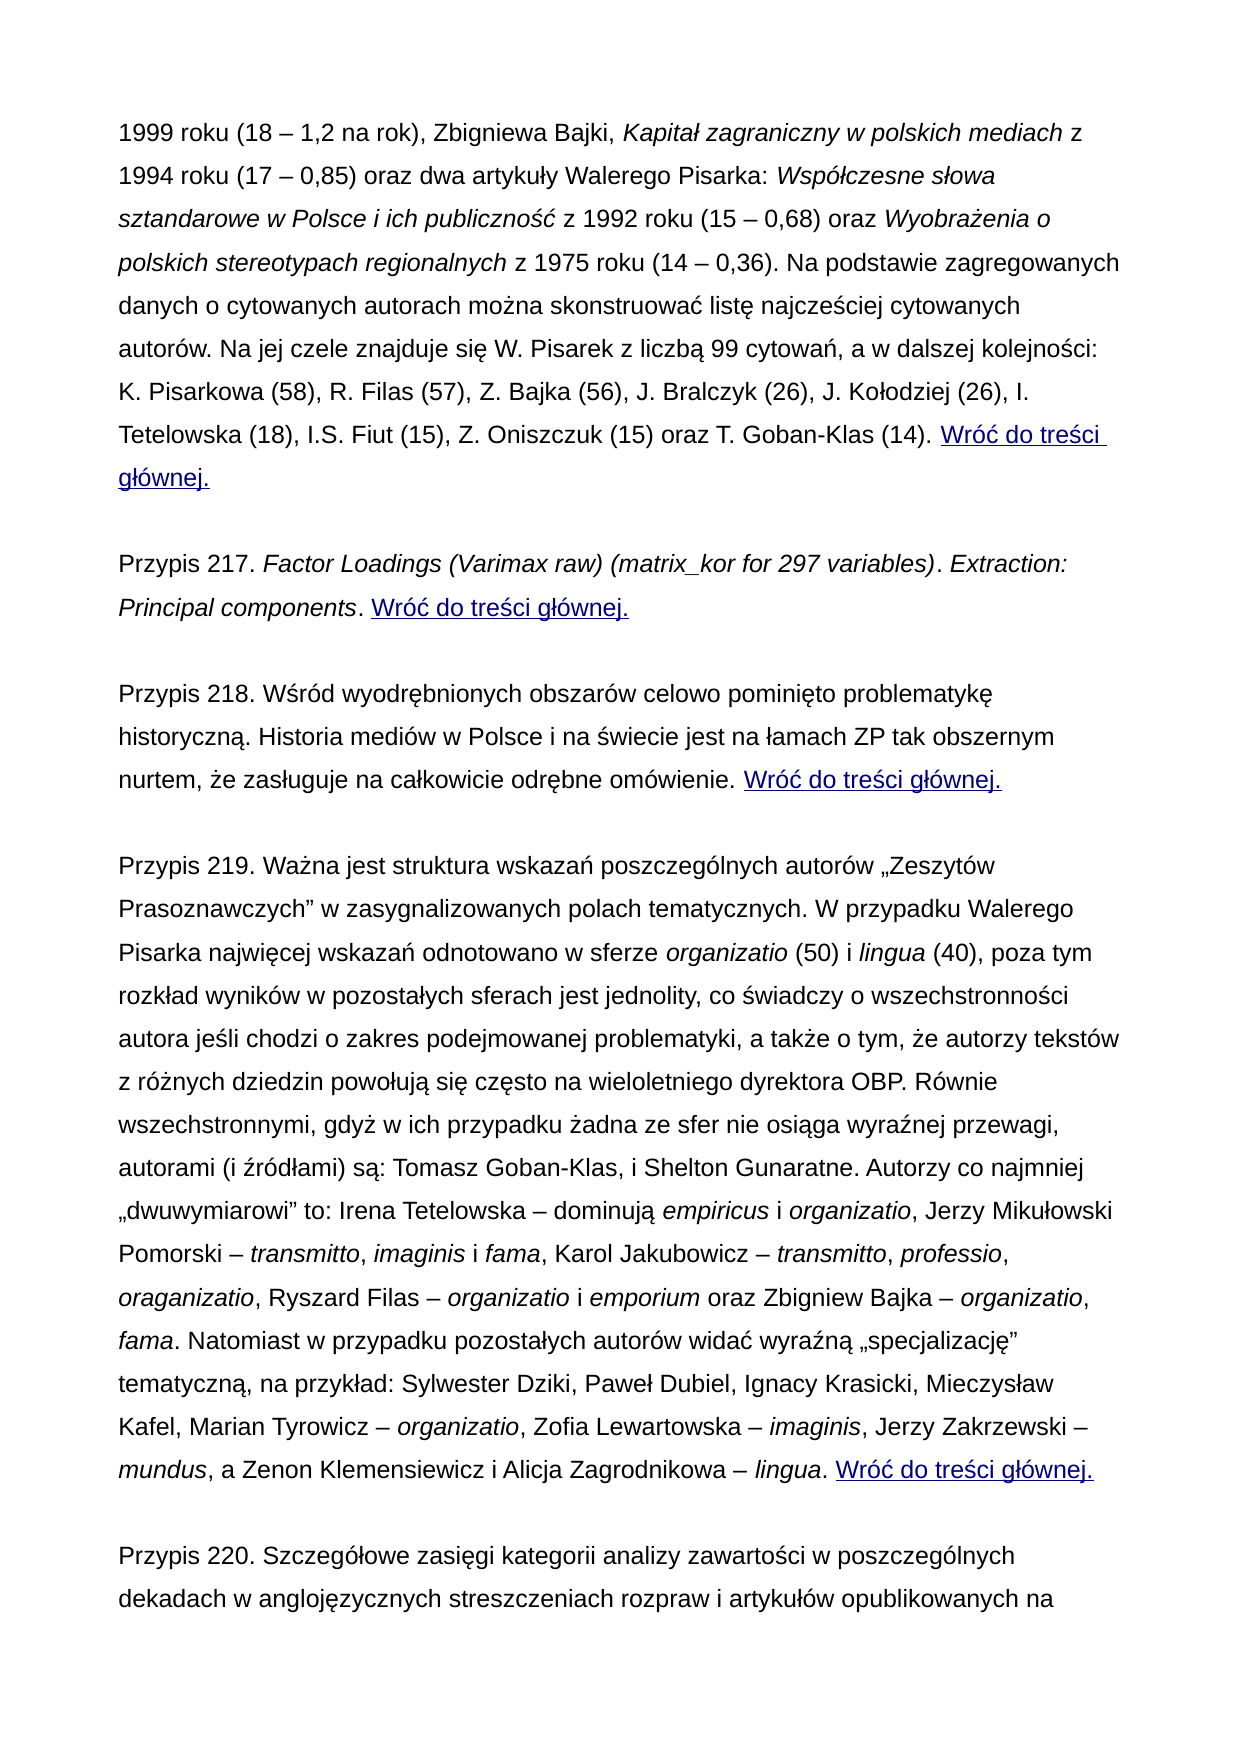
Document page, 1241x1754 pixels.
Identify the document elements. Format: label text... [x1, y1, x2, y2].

text Przypis 217. Factor Loadings (Varimax raw) (matrix_kor for 297 variables). Extraction: Principal components. Wróć do treści głównej. [118, 549, 1122, 621]
text 1999 roku (18 – 1,2 na rok), Zbigniewa Bajki, Kapitał zagraniczny w polskich mediach z 1994 roku (17 – 0,85) oraz dwa artykuły Walerego Pisarka: Współczesne słowa sztandarowe w Polsce i ich publiczność z 1992 roku (15 – 0,68) oraz Wyobrażenia o polskich stereotypach regionalnych z 1975 roku (14 – 0,36). Na podstawie zagregowanych danych o cytowanych autorach można skonstruować listę najcześciej cytowanych autorów. Na jej czele znajduje się W. Pisarek z liczbą 99 cytowań, a w dalszej kolejności: K. Pisarkowa (58), R. Filas (57), Z. Bajka (56), J. Bralczyk (26), J. Kołodziej (26), I. Tetelowska (18), I.S. Fiut (15), Z. Oniszczuk (15) oraz T. Goban-Klas (14). Wróć do treści głównej. [118, 118, 1122, 492]
text Przypis 219. Ważna jest struktura wskazań poszczególnych autorów „Zeszytów Prasoznawczych” w zasygnalizowanych polach tematycznych. W przypadku Walerego Pisarka najwięcej wskazań odnotowano w sferze organizatio (50) i lingua (40), poza tym rozkład wyników w pozostałych sferach jest jednolity, co świadczy o wszechstronności autora jeśli chodzi o zakres podejmowanej problematyki, a także o tym, że autorzy tekstów z różnych dziedzin powołują się często na wieloletniego dyrektora OBP. Równie wszechstronnymi, gdyż w ich przypadku żadna ze sfer nie osiąga wyraźnej przewagi, autorami (i źródłami) są: Tomasz Goban-Klas, i Shelton Gunaratne. Autorzy co najmniej „dwuwymiarowi” to: Irena Tetelowska – dominują empiricus i organizatio, Jerzy Mikułowski Pomorski – transmitto, imaginis i fama, Karol Jakubowicz – transmitto, professio, oraganizatio, Ryszard Filas – organizatio i emporium oraz Zbigniew Bajka – organizatio, fama. Natomiast w przypadku pozostałych autorów widać wyraźną „specjalizację” tematyczną, na przykład: Sylwester Dziki, Paweł Dubiel, Ignacy Krasicki, Mieczysław Kafel, Marian Tyrowicz – organizatio, Zofia Lewartowska – imaginis, Jerzy Zakrzewski – mundus, a Zenon Klemensiewicz i Alicja Zagrodnikowa – lingua. Wróć do treści głównej. [118, 851, 1122, 1484]
text Przypis 218. Wśród wyodrębnionych obszarów celowo pominięto problematykę historyczną. Historia mediów w Polsce i na świecie jest na łamach ZP tak obszernym nurtem, że zasługuje na całkowicie odrębne omówienie. Wróć do treści głównej. [118, 679, 1122, 794]
text Przypis 220. Szczegółowe zasięgi kategorii analizy zawartości w poszczególnych dekadach w anglojęzycznych streszczeniach rozpraw i artykułów opublikowanych na [118, 1541, 1122, 1613]
